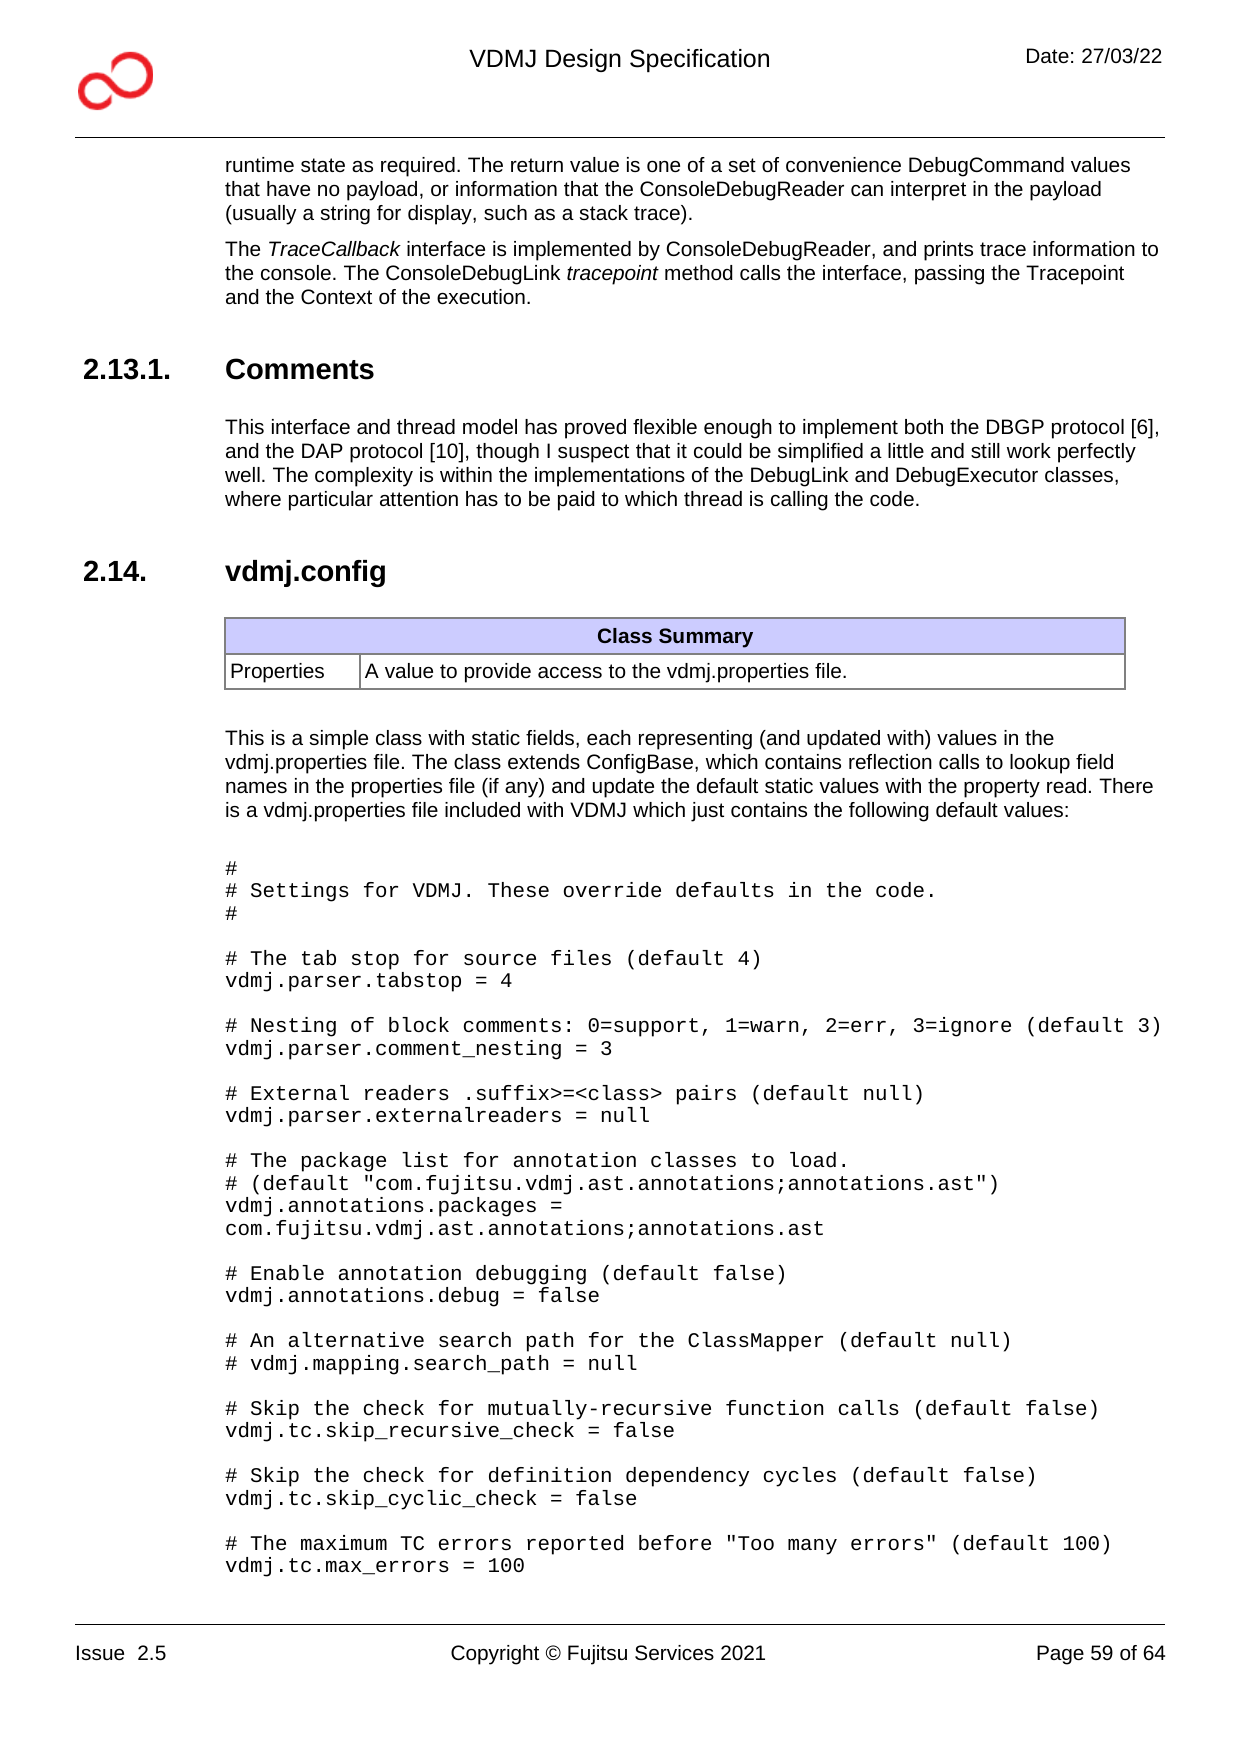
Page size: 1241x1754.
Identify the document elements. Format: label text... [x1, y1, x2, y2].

text # [225, 902, 1165, 925]
text This interface and thread model has proved flexible enough to implement both the DBGP protocol [6], and the DAP protocol [10], though I suspect that it could be simplified a little and still work perfectly well. The complexity is within the implementations of the DebugLink and DebugExecutor classes, where particular attention has to be paid to which thread is calling the code. [225, 415, 1165, 511]
text # Skip the check for mutually-recursive function calls (default false) [225, 1397, 1165, 1420]
text vdmj.tc.skip_cyclic_check = false [225, 1487, 1165, 1510]
text # The package list for annotation classes to load. [225, 1150, 1165, 1172]
text # External readers .suffix>=<class> pairs (default null) [225, 1082, 1165, 1105]
text # The tab stop for source files (default 4) [225, 947, 1165, 970]
text # vdmj.mapping.search_path = null [225, 1352, 1165, 1375]
text runtime state as required. The return value is one of a set of convenience DebugCommand values that have no payload, or information that the ConsoleDebugReader can interpret in the payload (usually a string for display, such as a stack trace). [225, 153, 1165, 225]
table_cell Properties [226, 655, 359, 688]
text This is a simple class with static fields, each representing (and updated with) values in the vdmj.properties file. The class extends ConfigBase, which contains reflection calls to lookup field names in the properties file (if any) and update the default static values with the property read. There is a vdmj.properties file included with VDMJ which just contains the following default values: [225, 727, 1165, 822]
text vdmj.parser.externalreaders = null [225, 1105, 1165, 1127]
subtitle vdmj.config [75, 553, 1165, 587]
text # [225, 857, 1165, 880]
text # Skip the check for definition dependency cycles (default false) [225, 1465, 1165, 1487]
subtitle Comments [75, 352, 1165, 385]
text # (default "com.fujitsu.vdmj.ast.annotations;annotations.ast") [225, 1172, 1165, 1195]
text vdmj.tc.max_errors = 100 [225, 1555, 1165, 1577]
table_cell A value to provide access to the vdmj.properties file. [361, 655, 1124, 688]
text # An alternative search path for the ClassMapper (default null) [225, 1330, 1165, 1352]
text vdmj.tc.skip_recursive_check = false [225, 1420, 1165, 1442]
text The TraceCallback interface is implemented by ConsoleDebugReader, and prints trace information to the console. The ConsoleDebugLink tracepoint method calls the interface, passing the Tracepoint and the Context of the execution. [225, 237, 1165, 309]
text # Nesting of block comments: 0=support, 1=warn, 2=err, 3=ignore (default 3) [225, 1015, 1165, 1037]
text vdmj.parser.tabstop = 4 [225, 970, 1165, 992]
table_header Class Summary [226, 619, 1124, 653]
text # Enable annotation debugging (default false) [225, 1262, 1165, 1285]
text vdmj.annotations.packages = com.fujitsu.vdmj.ast.annotations;annotations.ast [225, 1195, 1165, 1240]
text # The maximum TC errors reported before "Too many errors" (default 100) [225, 1532, 1165, 1555]
picture [78, 44, 153, 120]
text vdmj.annotations.debug = false [225, 1285, 1165, 1307]
text # Settings for VDMJ. These override defaults in the code. [225, 880, 1165, 902]
text vdmj.parser.comment_nesting = 3 [225, 1037, 1165, 1060]
